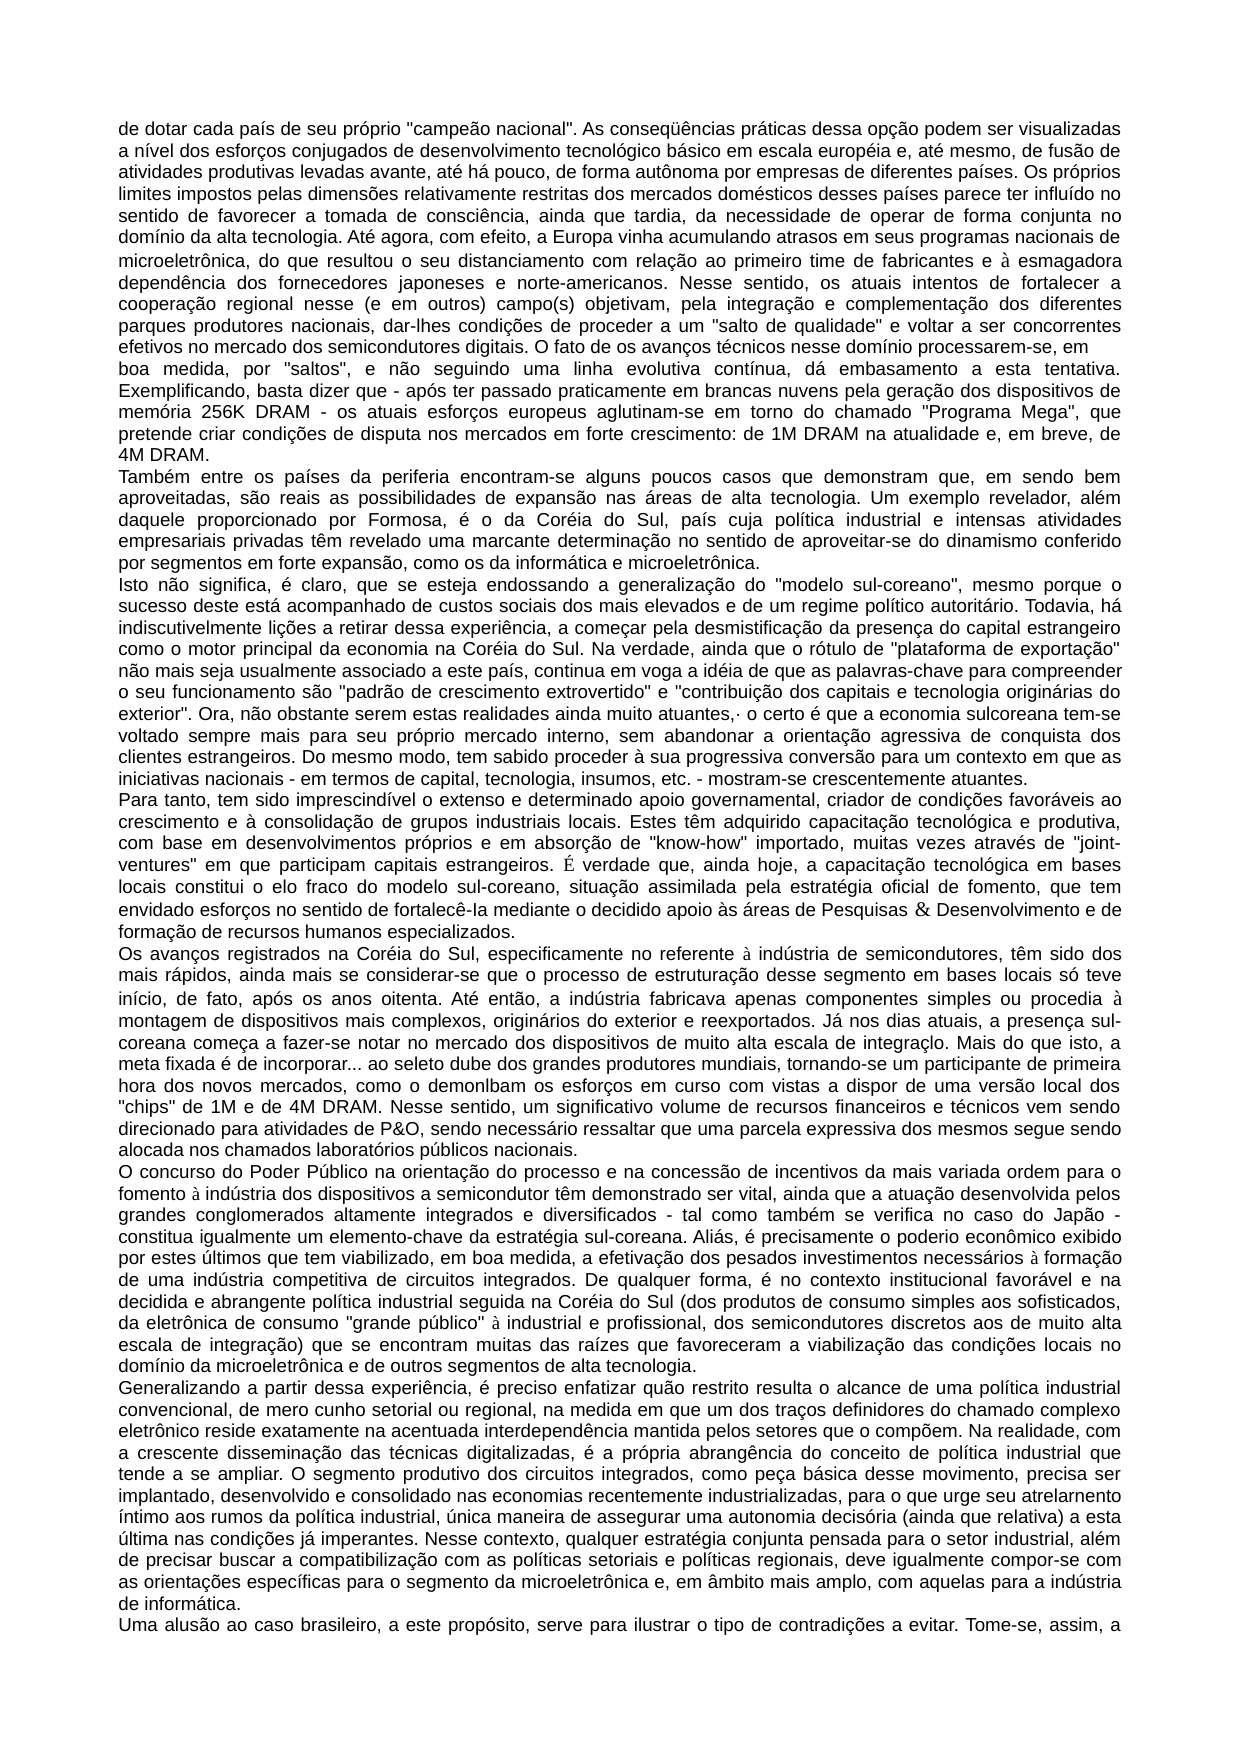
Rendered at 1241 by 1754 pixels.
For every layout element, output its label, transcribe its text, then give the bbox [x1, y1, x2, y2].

text Isto não significa, é claro, que se esteja endossando a generalização do "modelo sul-coreano", mesmo porque o sucesso deste está acompanhado de custos sociais dos mais elevados e de um regime político autoritário. Todavia, há indiscutivelmente lições a retirar dessa experiência, a começar pela desmistificação da presença do capital estrangeiro como o motor principal da economia na Coréia do Sul. Na verdade, ainda que o rótulo de "plataforma de exportação" não mais seja usualmente associado a este país, continua em voga a idéia de que as palavras-chave para compreender o seu funcionamento são "padrão de crescimento extrovertido" e "contribuição dos capitais e tecnologia originárias do exterior". Ora, não obstante serem estas realidades ainda muito atuantes,· o certo é que a economia sulcoreana tem-se voltado sempre mais para seu próprio mercado interno, sem abandonar a orientação agressiva de conquista dos clientes estrangeiros. Do mesmo modo, tem sabido proceder à sua progressiva conversão para um contexto em que as iniciativas nacionais - em termos de capital, tecnologia, insumos, etc. - mostram-se crescentemente atuantes. [118, 573, 1122, 789]
text Generalizando a partir dessa experiência, é preciso enfatizar quão restrito resulta o alcance de uma política industrial convencional, de mero cunho setorial ou regional, na medida em que um dos traços definidores do chamado complexo eletrônico reside exatamente na acentuada interdependência mantida pelos setores que o compõem. Na realidade, com a crescente disseminação das técnicas digitalizadas, é a própria abrangência do conceito de política industrial que tende a se ampliar. O segmento produtivo dos circuitos integrados, como peça básica desse movimento, precisa ser implantado, desenvolvido e consolidado nas economias recentemente industrializadas, para o que urge seu atrelarnento íntimo aos rumos da política industrial, única maneira de assegurar uma autonomia decisória (ainda que relativa) a esta última nas condições já imperantes. Nesse contexto, qualquer estratégia conjunta pensada para o setor industrial, além de precisar buscar a compatibilização com as políticas setoriais e políticas regionais, deve igualmente compor-se com as orientações específicas para o segmento da microeletrônica e, em âmbito mais amplo, com aquelas para a indústria de informática. [118, 1377, 1122, 1614]
text Para tanto, tem sido imprescindível o extenso e determinado apoio governamental, criador de condições favoráveis ao crescimento e à consolidação de grupos industriais locais. Estes têm adquirido capacitação tecnológica e produtiva, com base em desenvolvimentos próprios e em absorção de "know-how" importado, muitas vezes através de "joint-ventures" em que participam capitais estrangeiros. É verdade que, ainda hoje, a capacitação tecnológica em bases locais constitui o elo fraco do modelo sul-coreano, situação assimilada pela estratégia oficial de fomento, que tem envidado esforços no sentido de fortalecê-Ia mediante o decidido apoio às áreas de Pesquisas & Desenvolvimento e de formação de recursos humanos especializados. [118, 789, 1122, 943]
text boa medida, por "saltos", e não seguindo uma linha evolutiva contínua, dá embasamento a esta tentativa. Exemplificando, basta dizer que - após ter passado praticamente em brancas nuvens pela geração dos dispositivos de memória 256K DRAM - os atuais esforços europeus aglutinam-se em torno do chamado "Programa Mega", que pretende criar condições de disputa nos mercados em forte crescimento: de 1M DRAM na atualidade e, em breve, de 4M DRAM. [118, 358, 1122, 466]
text de dotar cada país de seu próprio "campeão nacional". As conseqüências práticas dessa opção podem ser visualizadas a nível dos esforços conjugados de desenvolvimento tecnológico básico em escala européia e, até mesmo, de fusão de atividades produtivas levadas avante, até há pouco, de forma autônoma por empresas de diferentes países. Os próprios limites impostos pelas dimensões relativamente restritas dos mercados domésticos desses países parece ter influído no sentido de favorecer a tomada de consciência, ainda que tardia, da necessidade de operar de forma conjunta no domínio da alta tecnologia. Até agora, com efeito, a Europa vinha acumulando atrasos em seus programas nacionais de microeletrônica, do que resultou o seu distanciamento com relação ao primeiro time de fabricantes e à esmagadora dependência dos fornecedores japoneses e norte-americanos. Nesse sentido, os atuais intentos de fortalecer a cooperação regional nesse (e em outros) campo(s) objetivam, pela integração e complementação dos diferentes parques produtores nacionais, dar-lhes condições de proceder a um "salto de qualidade" e voltar a ser concorrentes efetivos no mercado dos semicondutores digitais. O fato de os avanços técnicos nesse domínio processarem-se, em [118, 118, 1122, 358]
text O concurso do Poder Público na orientação do processo e na concessão de incentivos da mais variada ordem para o fomento à indústria dos dispositivos a semicondutor têm demonstrado ser vital, ainda que a atuação desenvolvida pelos grandes conglomerados altamente integrados e diversificados - tal como também se verifica no caso do Japão - constitua igualmente um elemento-chave da estratégia sul-coreana. Aliás, é precisamente o poderio econômico exibido por estes últimos que tem viabilizado, em boa medida, a efetivação dos pesados investimentos necessários à formação de uma indústria competitiva de circuitos integrados. De qualquer forma, é no contexto institucional favorável e na decidida e abrangente política industrial seguida na Coréia do Sul (dos produtos de consumo simples aos sofisticados, da eletrônica de consumo "grande público" à industrial e profissional, dos semicondutores discretos aos de muito alta escala de integração) que se encontram muitas das raízes que favoreceram a viabilização das condições locais no domínio da microeletrônica e de outros segmentos de alta tecnologia. [118, 1161, 1122, 1377]
text Os avanços registrados na Coréia do Sul, especificamente no referente à indústria de semicondutores, têm sido dos mais rápidos, ainda mais se considerar-se que o processo de estruturação desse segmento em bases locais só teve início, de fato, após os anos oitenta. Até então, a indústria fabricava apenas componentes simples ou procedia à montagem de dispositivos mais complexos, originários do exterior e reexportados. Já nos dias atuais, a presença sul-coreana começa a fazer-se notar no mercado dos dispositivos de muito alta escala de integraçlo. Mais do que isto, a meta fixada é de incorporar... ao seleto dube dos grandes produtores mundiais, tornando-se um participante de primeira hora dos novos mercados, como o demonlbam os esforços em curso com vistas a dispor de uma versão local dos "chips" de 1M e de 4M DRAM. Nesse sentido, um significativo volume de recursos financeiros e técnicos vem sendo direcionado para atividades de P&O, sendo necessário ressaltar que uma parcela expressiva dos mesmos segue sendo alocada nos chamados laboratórios públicos nacionais. [118, 943, 1122, 1161]
text Uma alusão ao caso brasileiro, a este propósito, serve para ilustrar o tipo de contradições a evitar. Tome-se, assim, a [118, 1614, 1122, 1636]
text Também entre os países da periferia encontram-se alguns poucos casos que demonstram que, em sendo bem aproveitadas, são reais as possibilidades de expansão nas áreas de alta tecnologia. Um exemplo revelador, além daquele proporcionado por Formosa, é o da Coréia do Sul, país cuja política industrial e intensas atividades empresariais privadas têm revelado uma marcante determinação no sentido de aproveitar-se do dinamismo conferido por segmentos em forte expansão, como os da informática e microeletrônica. [118, 466, 1122, 573]
